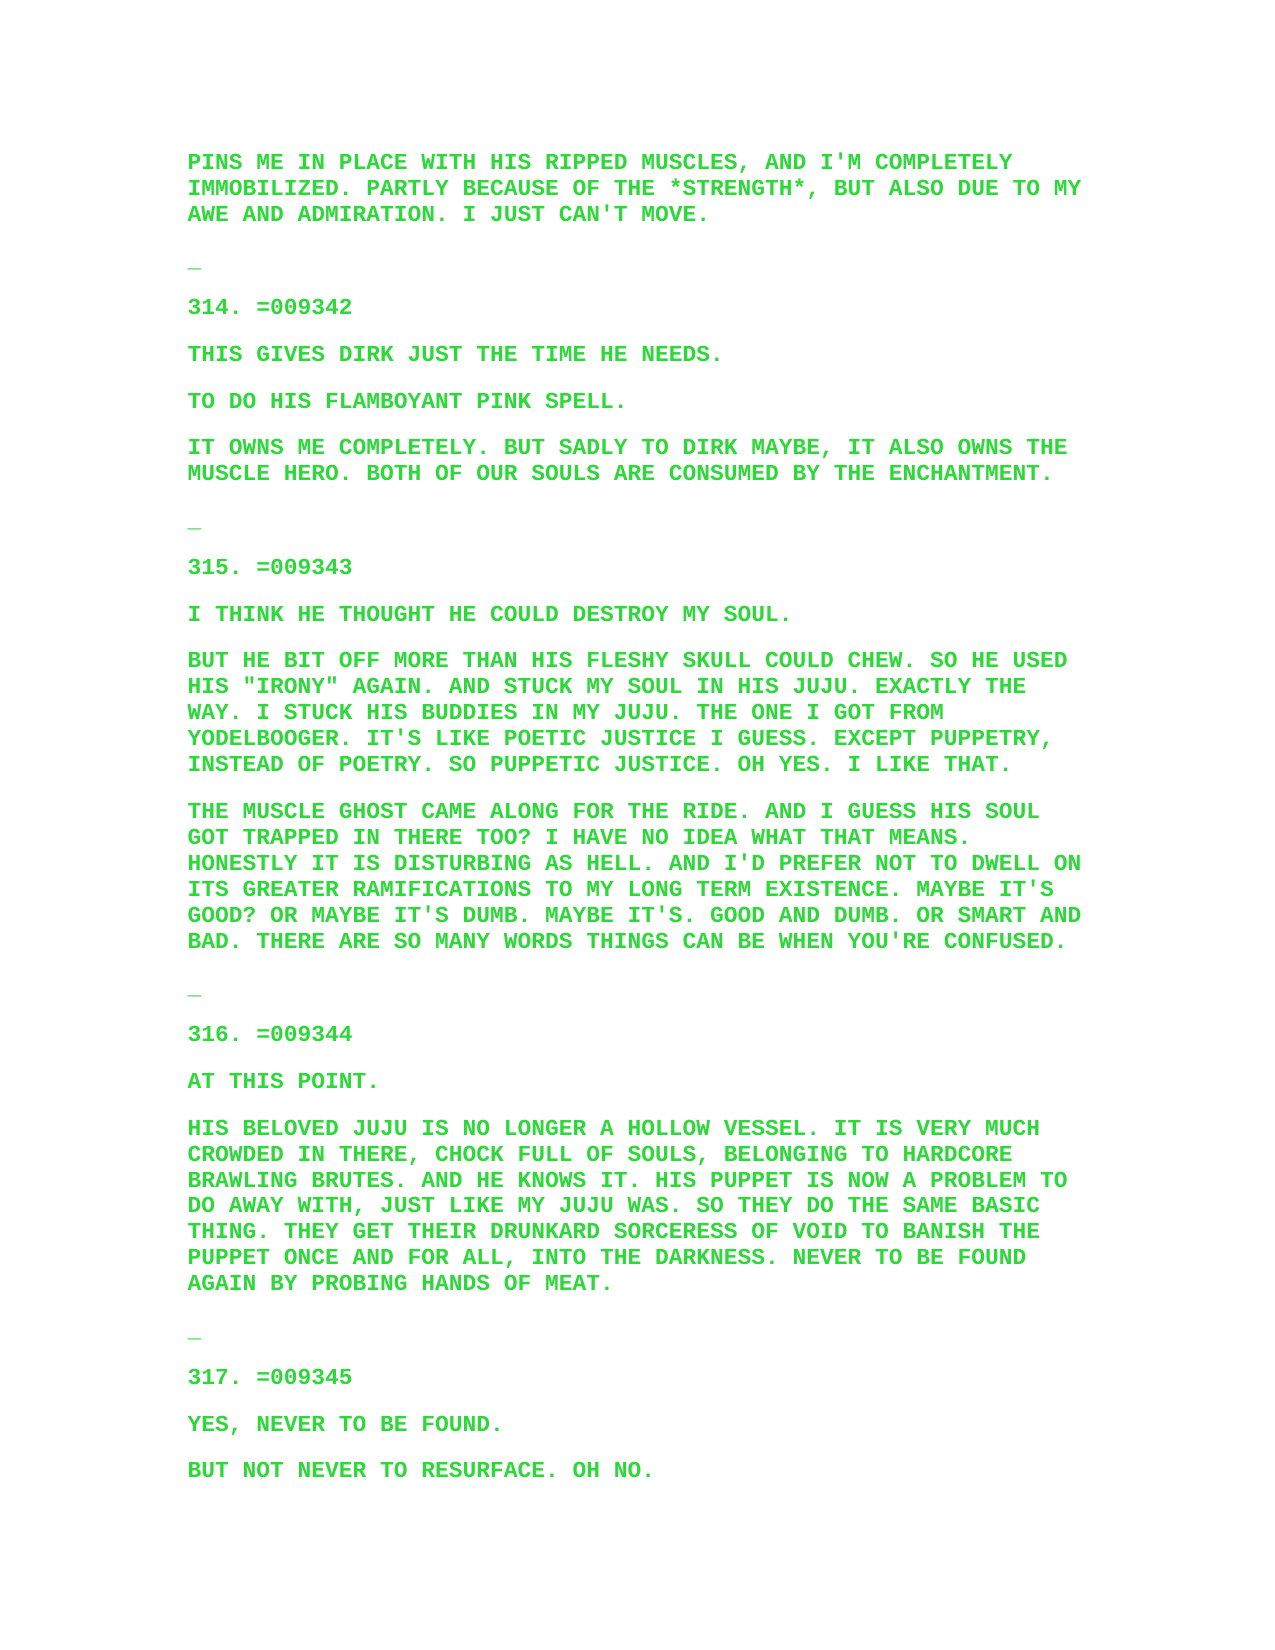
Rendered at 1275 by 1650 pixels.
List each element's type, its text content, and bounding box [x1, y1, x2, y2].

text TO DO HIS FLAMBOYANT PINK SPELL. [187, 389, 1087, 415]
text HIS BELOVED JUJU IS NO LONGER A HOLLOW VESSEL. IT IS VERY MUCH CROWDED IN THERE, CHOCK FULL OF SOULS, BELONGING TO HARDCORE BRAWLING BRUTES. AND HE KNOWS IT. HIS PUPPET IS NOW A PROBLEM TO DO AWAY WITH, JUST LIKE MY JUJU WAS. SO THEY DO THE SAME BASIC THING. THEY GET THEIR DRUNKARD SORCERESS OF VOID TO BANISH THE PUPPET ONCE AND FOR ALL, INTO THE DARKNESS. NEVER TO BE FOUND AGAIN BY PROBING HANDS OF MEAT. [187, 1116, 1087, 1298]
text 315. =009343 [187, 555, 1087, 581]
text _ [187, 976, 1087, 1002]
text PINS ME IN PLACE WITH HIS RIPPED MUSCLES, AND I'M COMPLETELY IMMOBILIZED. PARTLY BECAUSE OF THE *STRENGTH*, BUT ALSO DUE TO MY AWE AND ADMIRATION. I JUST CAN'T MOVE. [187, 150, 1087, 228]
text BUT HE BIT OFF MORE THAN HIS FLESHY SKULL COULD CHEW. SO HE USED HIS "IRONY" AGAIN. AND STUCK MY SOUL IN HIS JUJU. EXACTLY THE WAY. I STUCK HIS BUDDIES IN MY JUJU. THE ONE I GOT FROM YODELBOOGER. IT'S LIKE POETIC JUSTICE I GUESS. EXCEPT PUPPETRY, INSTEAD OF POETRY. SO PUPPETIC JUSTICE. OH YES. I LIKE THAT. [187, 649, 1087, 778]
text 316. =009344 [187, 1022, 1087, 1048]
text IT OWNS ME COMPLETELY. BUT SADLY TO DIRK MAYBE, IT ALSO OWNS THE MUSCLE HERO. BOTH OF OUR SOULS ARE CONSUMED BY THE ENCHANTMENT. [187, 436, 1087, 488]
text BUT NOT NEVER TO RESURFACE. OH NO. [187, 1459, 1087, 1485]
text _ [187, 249, 1087, 274]
text THE MUSCLE GHOST CAME ALONG FOR THE RIDE. AND I GUESS HIS SOUL GOT TRAPPED IN THERE TOO? I HAVE NO IDEA WHAT THAT MEANS. HONESTLY IT IS DISTURBING AS HELL. AND I'D PREFER NOT TO DWELL ON ITS GREATER RAMIFICATIONS TO MY LONG TERM EXISTENCE. MAYBE IT'S GOOD? OR MAYBE IT'S DUMB. MAYBE IT'S. GOOD AND DUMB. OR SMART AND BAD. THERE ARE SO MANY WORDS THINGS CAN BE WHEN YOU'RE CONFUSED. [187, 799, 1087, 955]
text THIS GIVES DIRK JUST THE TIME HE NEEDS. [187, 342, 1087, 368]
text _ [187, 508, 1087, 534]
text 317. =009345 [187, 1365, 1087, 1391]
text 314. =009342 [187, 295, 1087, 321]
text YES, NEVER TO BE FOUND. [187, 1412, 1087, 1438]
text _ [187, 1318, 1087, 1344]
text I THINK HE THOUGHT HE COULD DESTROY MY SOUL. [187, 602, 1087, 628]
text AT THIS POINT. [187, 1069, 1087, 1095]
